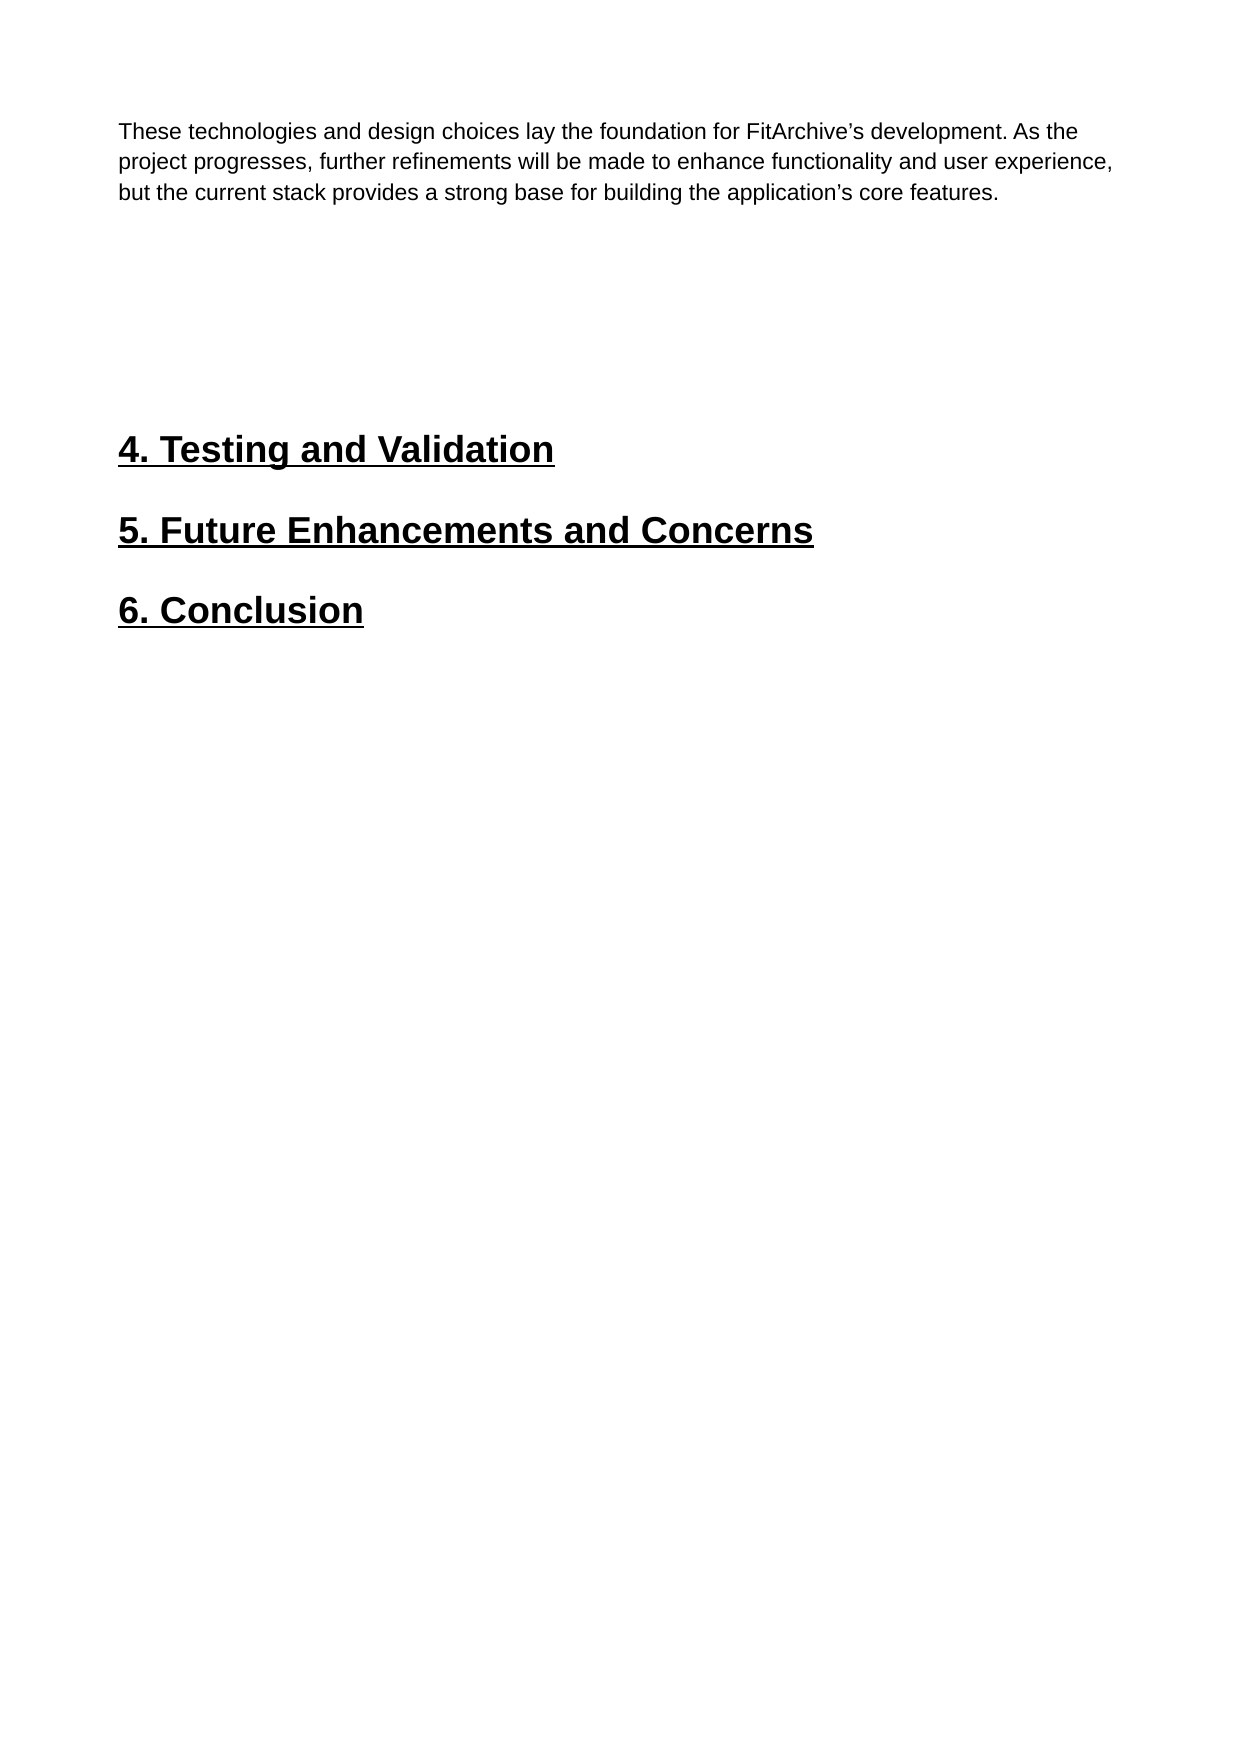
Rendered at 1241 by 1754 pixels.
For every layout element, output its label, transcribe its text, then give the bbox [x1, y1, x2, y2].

text These technologies and design choices lay the foundation for FitArchive’s development. As the project progresses, further refinements will be made to enhance functionality and user experience, but the current stack provides a strong base for building the application’s core features. [118, 118, 1122, 205]
subtitle 6. Conclusion [118, 589, 1122, 632]
subtitle 5. Future Enhancements and Concerns [118, 508, 1122, 551]
subtitle 4. Testing and Validation [118, 427, 1122, 471]
